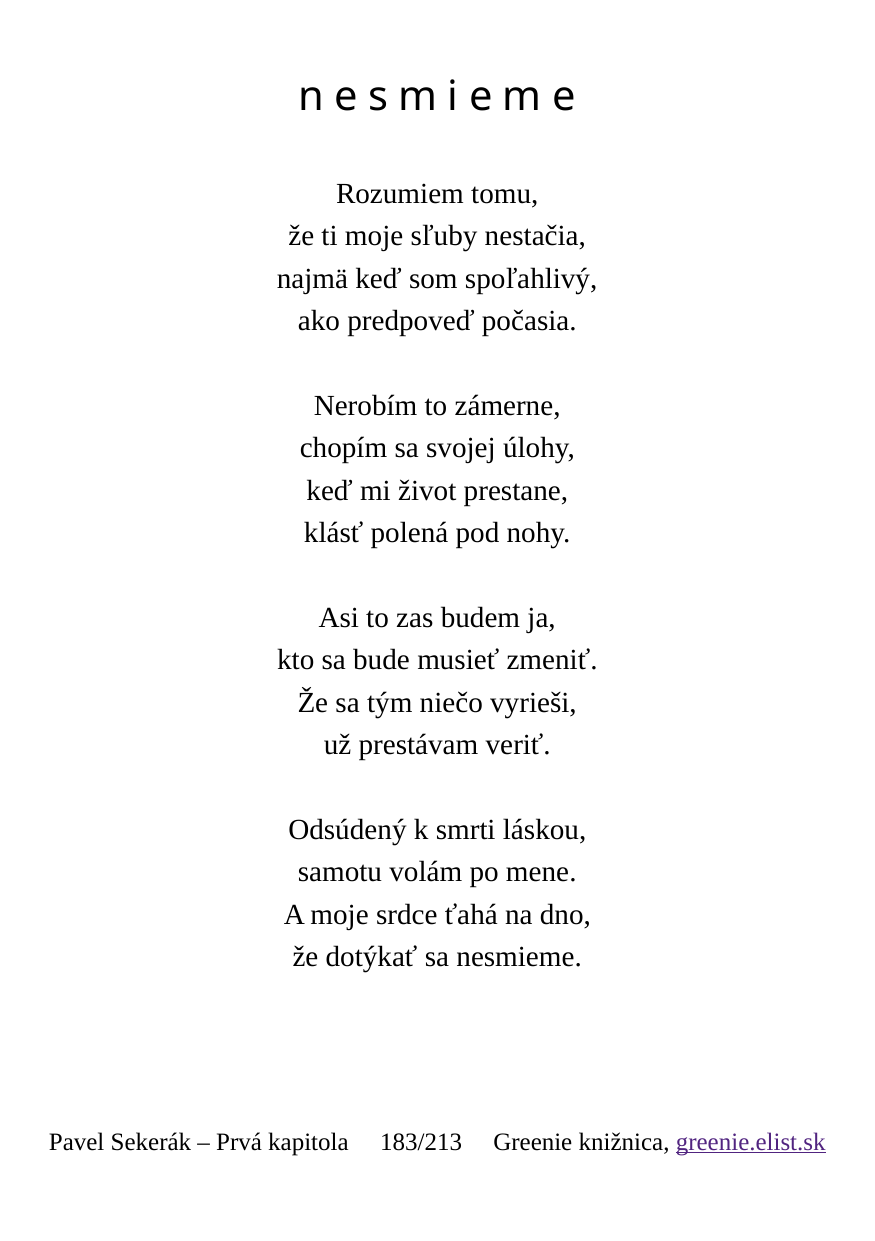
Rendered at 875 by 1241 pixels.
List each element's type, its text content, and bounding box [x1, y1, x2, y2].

text Že sa tým niečo vyrieši, [41, 685, 833, 718]
subtitle nesmieme [41, 66, 833, 123]
text Asi to zas budem ja, [41, 600, 833, 633]
text že dotýkať sa nesmieme. [41, 939, 833, 973]
text kto sa bude musieť zmeniť. [41, 642, 833, 676]
text ako predpoveď počasia. [41, 303, 833, 337]
text Odsúdený k smrti láskou, [41, 812, 833, 846]
text keď mi život prestane, [41, 473, 833, 506]
text samotu volám po mene. [41, 854, 833, 888]
text už prestávam veriť. [41, 727, 833, 761]
text Nerobím to zámerne, [41, 388, 833, 422]
text najmä keď som spoľahlivý, [41, 261, 833, 294]
text že ti moje sľuby nestačia, [41, 218, 833, 252]
text A moje srdce ťahá na dno, [41, 897, 833, 930]
text Rozumiem tomu, [41, 176, 833, 209]
text klásť polená pod nohy. [41, 515, 833, 549]
text chopím sa svojej úlohy, [41, 430, 833, 464]
